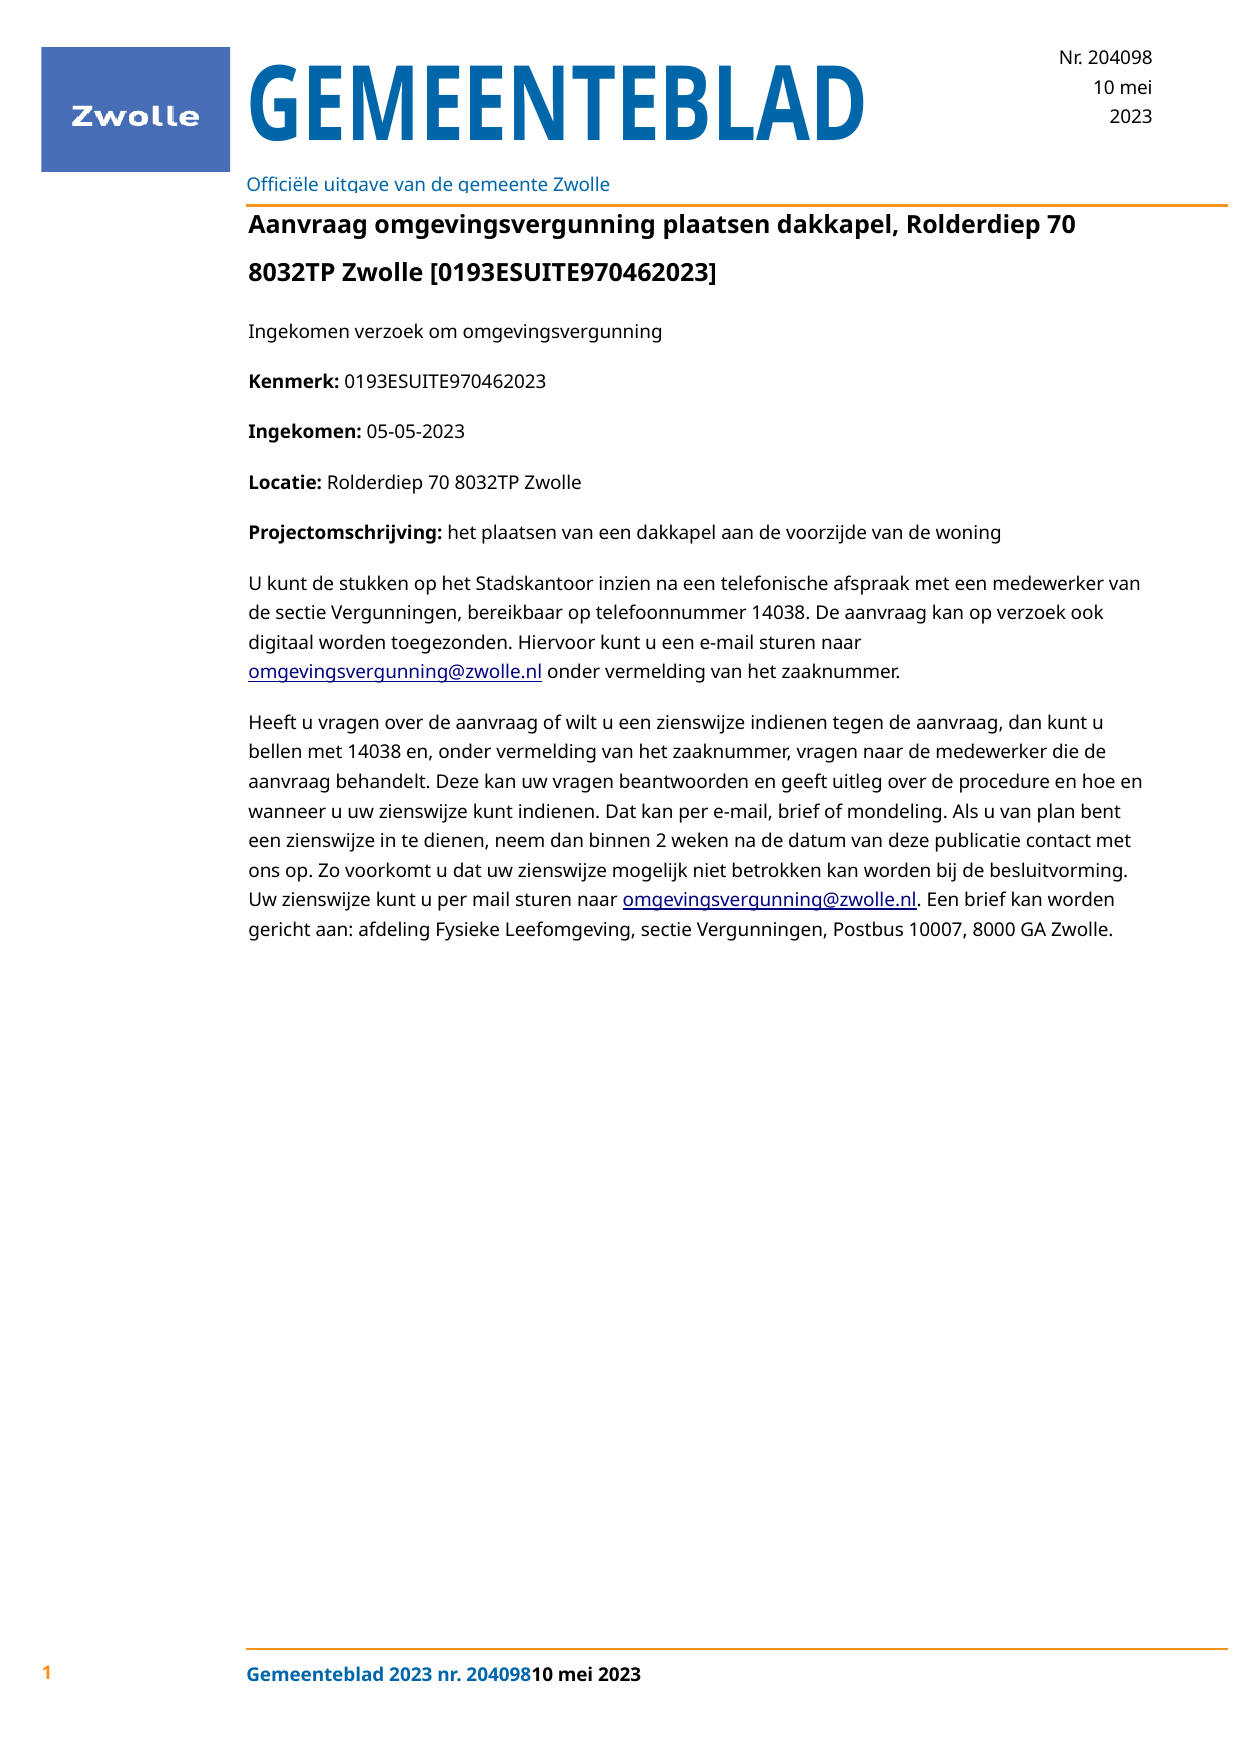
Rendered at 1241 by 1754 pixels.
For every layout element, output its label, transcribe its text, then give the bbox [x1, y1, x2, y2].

text Ingekomen: 05-05-2023 [248, 419, 1152, 444]
picture [41, 47, 231, 172]
text Kenmerk: 0193ESUITE970462023 [248, 368, 1152, 394]
text Projectomschrijving: het plaatsen van een dakkapel aan de voorzijde van de woning [248, 519, 1152, 545]
text Heeft u vragen over de aanvraag of wilt u een zienswijze indienen tegen de aanvraag, dan kunt u bellen met 14038 en, onder vermelding van het zaaknummer, vragen naar de medewerker die de aanvraag behandelt. Deze kan uw vragen beantwoorden en geeft uitleg over de procedure en hoe en wanneer u uw zienswijze kunt indienen. Dat kan per e-mail, brief of mondeling. Als u van plan bent een zienswijze in te dienen, neem dan binnen 2 weken na de datum van deze publicatie contact met ons op. Zo voorkomt u dat uw zienswijze mogelijk niet betrokken kan worden bij de besluitvorming. Uw zienswijze kunt u per mail sturen naar omgevingsvergunning@zwolle.nl. Een brief kan worden gericht aan: afdeling Fysieke Leefomgeving, sectie Vergunningen, Postbus 10007, 8000 GA Zwolle. [248, 709, 1152, 942]
text Locatie: Rolderdiep 70 8032TP Zwolle [248, 469, 1152, 495]
text Ingekomen verzoek om omgevingsvergunning [248, 318, 1152, 344]
text U kunt de stukken op het Stadskantoor inzien na een telefonische afspraak met een medewerker van de sectie Vergunningen, bereikbaar op telefoonnummer 14038. De aanvraag kan op verzoek ook digitaal worden toegezonden. Hiervoor kunt u een e-mail sturen naar omgevingsvergunning@zwolle.nl onder vermelding van het zaaknummer. [248, 570, 1152, 684]
text Aanvraag omgevingsvergunning plaatsen dakkapel, Rolderdiep 70 8032TP Zwolle [0193ESUITE970462023] [248, 207, 1152, 288]
